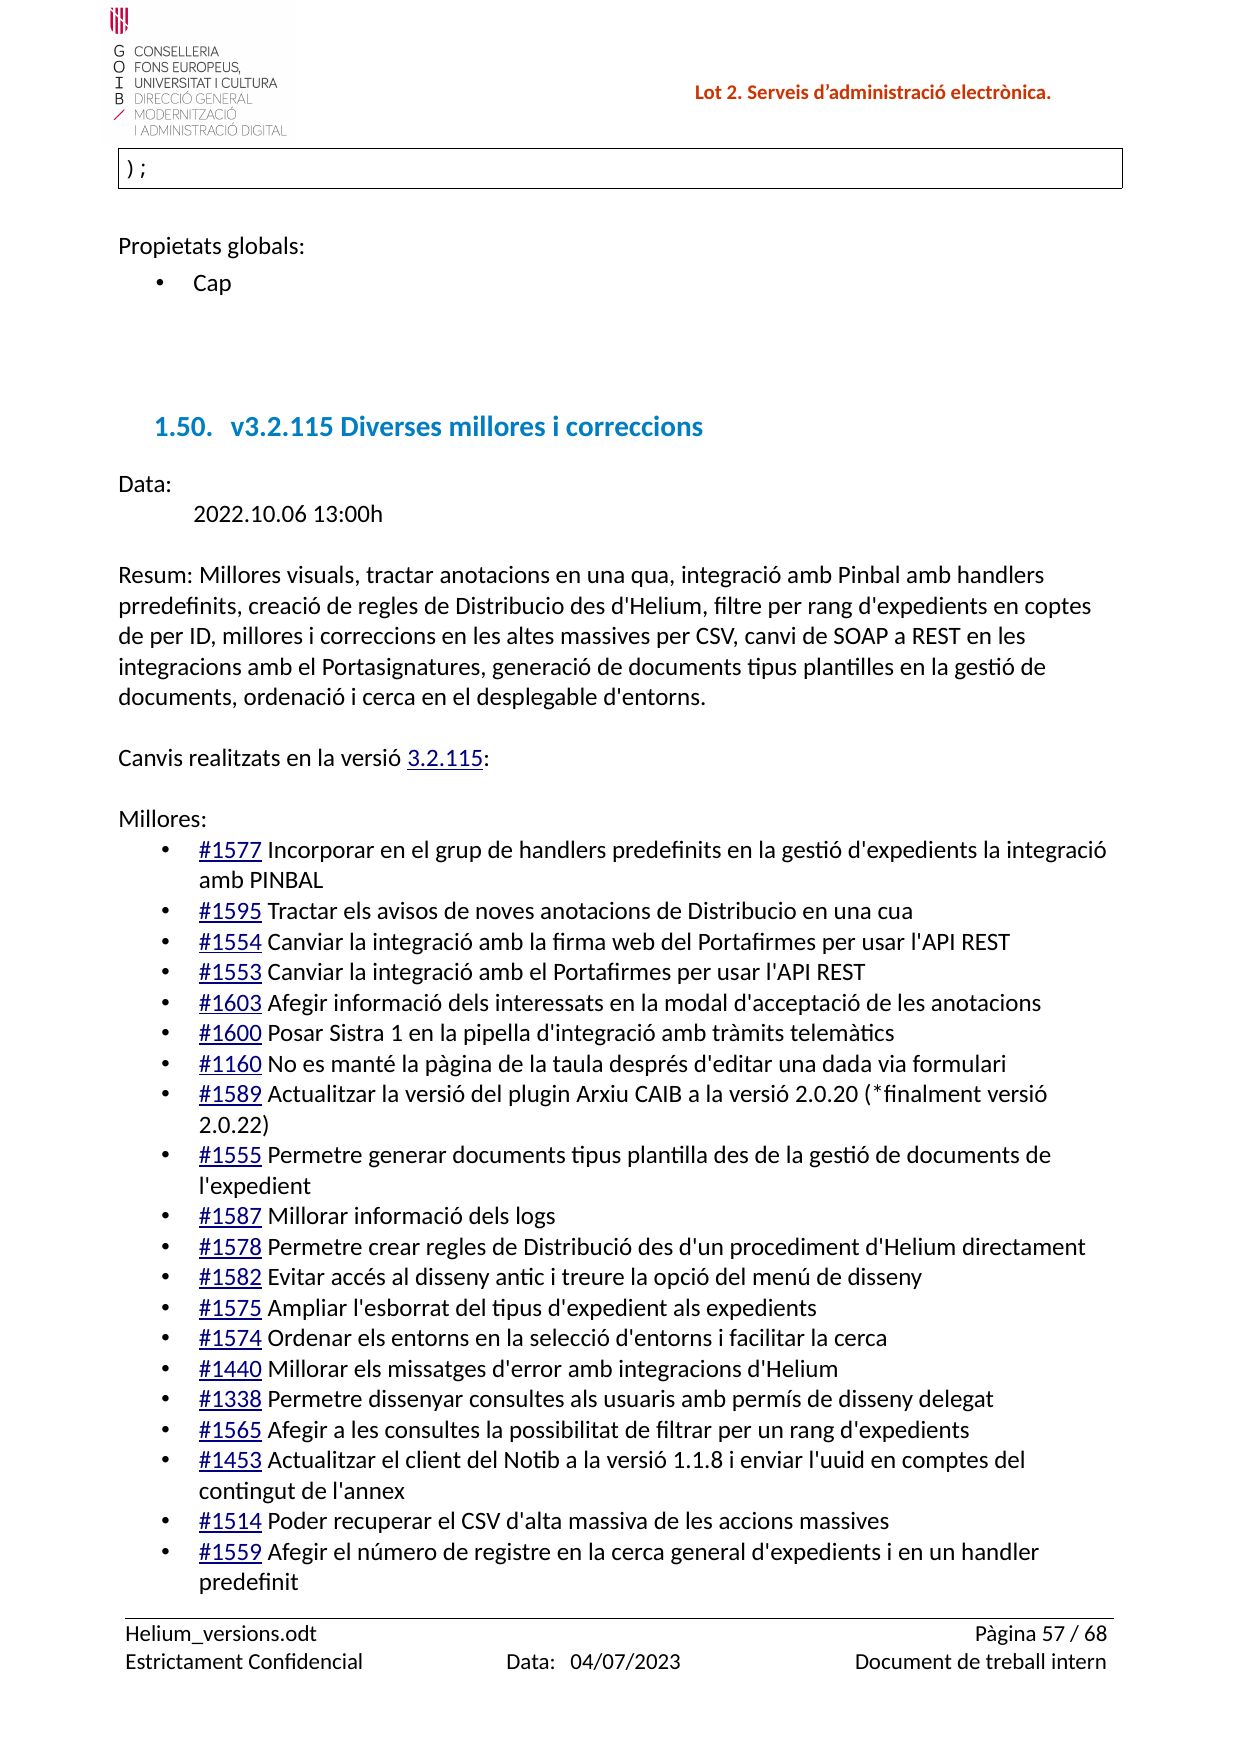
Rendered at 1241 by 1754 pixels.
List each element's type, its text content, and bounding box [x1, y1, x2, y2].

list #1582 Evitar accés al disseny antic i treure la opció del menú de disseny [161, 1261, 1122, 1292]
list #1595 Tractar els avisos de noves anotacions de Distribucio en una cua [161, 895, 1122, 926]
list #1587 Millorar informació dels logs [161, 1200, 1122, 1231]
picture [100, 0, 297, 144]
text Data: [118, 468, 1122, 498]
text Millores: [118, 803, 1122, 834]
list #1338 Permetre dissenyar consultes als usuaris amb permís de disseny delegat [161, 1383, 1122, 1414]
list #1578 Permetre crear regles de Distribució des d'un procediment d'Helium directament [161, 1231, 1122, 1261]
table_header ); [119, 149, 1122, 188]
list #1553 Canviar la integració amb el Portafirmes per usar l'API REST [161, 956, 1122, 987]
subtitle v3.2.115 Diverses millores i correccions [153, 408, 1122, 444]
list #1453 Actualitzar el client del Notib a la versió 1.1.8 i enviar l'uuid en comptes del contingut de l'annex [161, 1444, 1122, 1506]
list #1440 Millorar els missatges d'error amb integracions d'Helium [161, 1353, 1122, 1383]
list #1559 Afegir el número de registre en la cerca general d'expedients i en un handler predefinit [161, 1536, 1122, 1597]
text Propietats globals: [118, 230, 1122, 261]
list #1555 Permetre generar documents tipus plantilla des de la gestió de documents de l'expedient [161, 1139, 1122, 1200]
list #1589 Actualitzar la versió del plugin Arxiu CAIB a la versió 2.0.20 (*finalment versió 2.0.22) [161, 1078, 1122, 1139]
list #1514 Poder recuperar el CSV d'alta massiva de les accions massives [161, 1506, 1122, 1536]
list #1565 Afegir a les consultes la possibilitat de filtrar per un rang d'expedients [161, 1414, 1122, 1444]
text 2022.10.06 13:00h [118, 498, 1122, 529]
list #1575 Ampliar l'esborrat del tipus d'expedient als expedients [161, 1292, 1122, 1322]
list #1577 Incorporar en el grup de handlers predefinits en la gestió d'expedients la integració amb PINBAL [161, 834, 1122, 895]
list #1600 Posar Sistra 1 en la pipella d'integració amb tràmits telemàtics [161, 1017, 1122, 1048]
list #1554 Canviar la integració amb la firma web del Portafirmes per usar l'API REST [161, 926, 1122, 956]
list #1574 Ordenar els entorns en la selecció d'entorns i facilitar la cerca [161, 1322, 1122, 1353]
list #1603 Afegir informació dels interessats en la modal d'acceptació de les anotacions [161, 987, 1122, 1017]
text Resum: Millores visuals, tractar anotacions en una qua, integració amb Pinbal amb handlers prredefinits, creació de regles de Distribucio des d'Helium, filtre per rang d'expedients en coptes de per ID, millores i correccions en les altes massives per CSV, canvi de SOAP a REST en les integracions amb el Portasignatures, generació de documents tipus plantilles en la gestió de documents, ordenació i cerca en el desplegable d'entorns. [118, 559, 1122, 712]
list Cap [156, 267, 1122, 297]
text Canvis realitzats en la versió 3.2.115: [118, 742, 1122, 773]
list #1160 No es manté la pàgina de la taula després d'editar una dada via formulari [161, 1048, 1122, 1078]
